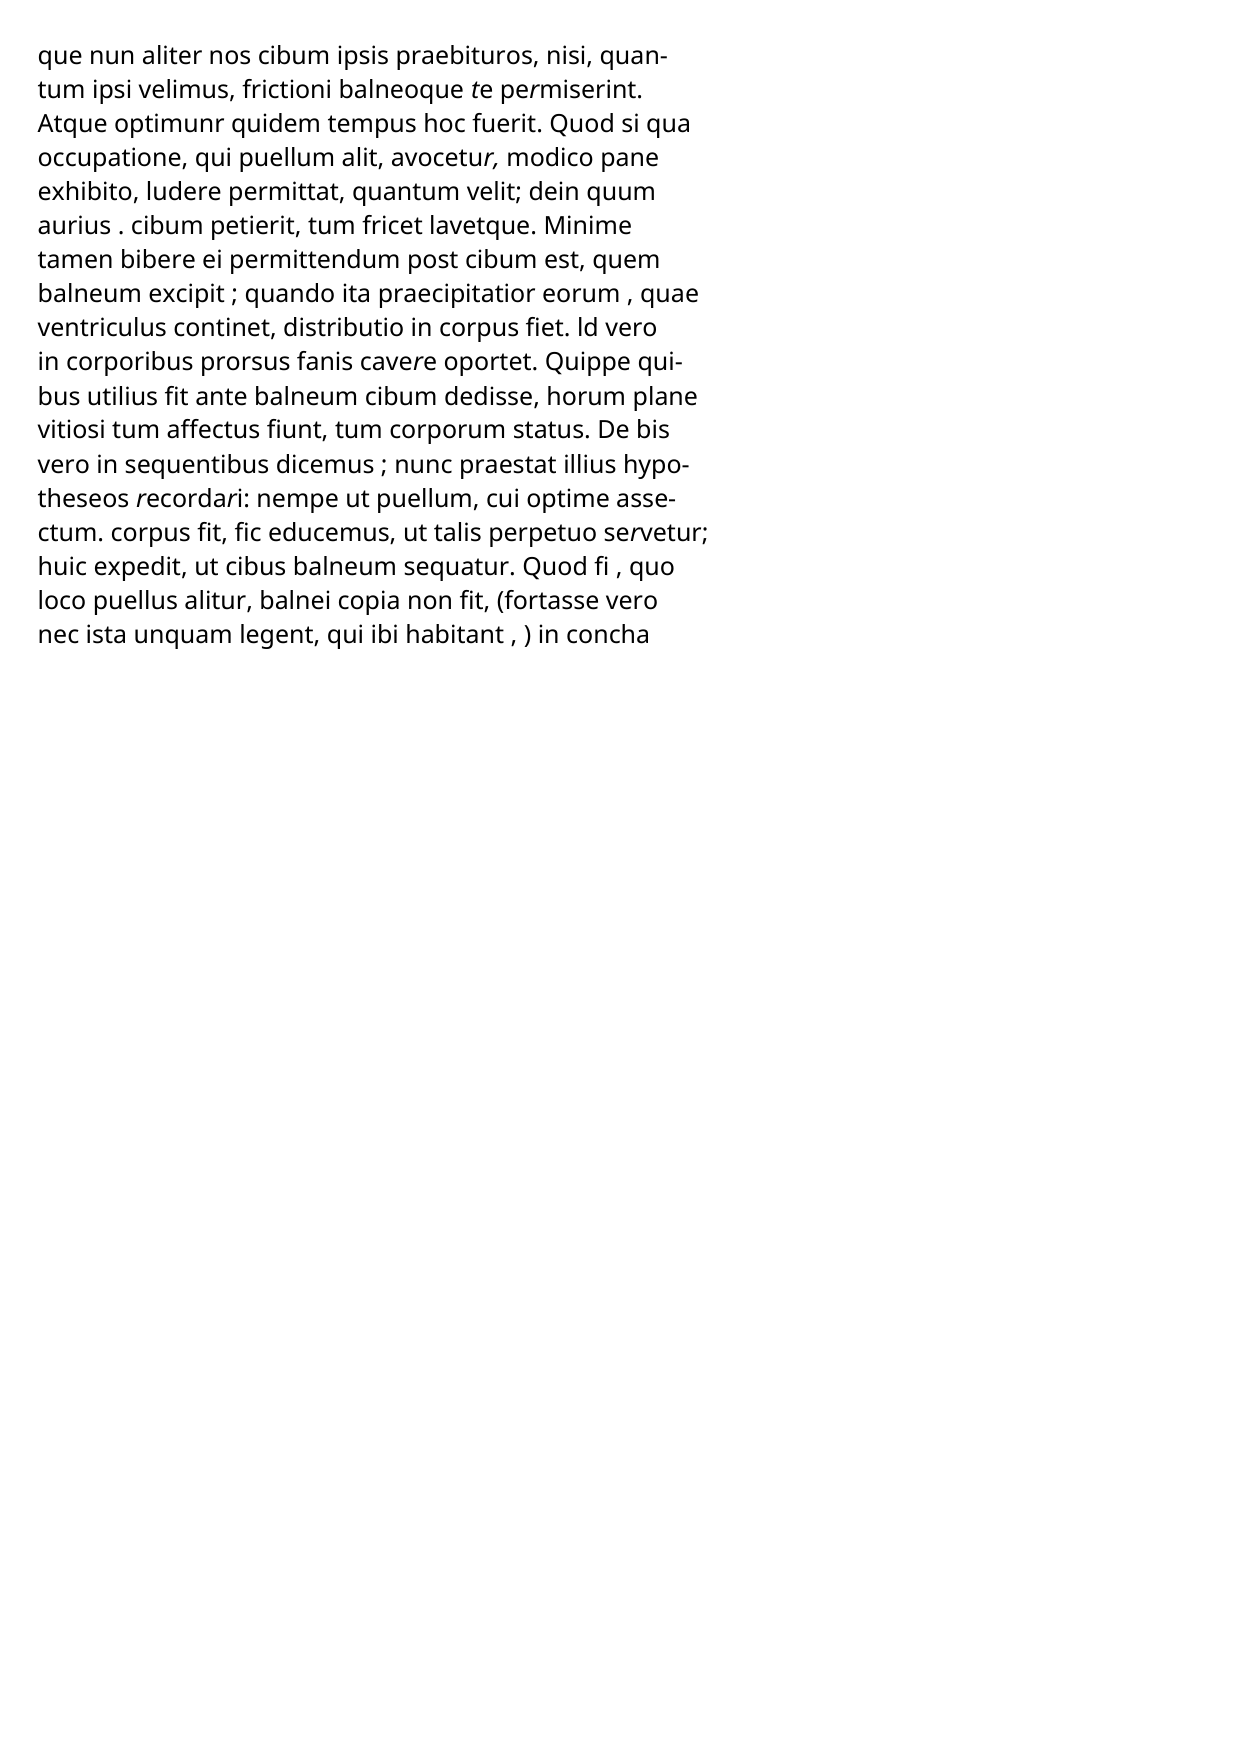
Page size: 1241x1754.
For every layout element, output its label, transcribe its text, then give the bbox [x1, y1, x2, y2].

text que nun aliter nos cibum ipsis praebituros, nisi, quan- tum ipsi velimus, frictioni balneoque te permiserint. Atque optimunr quidem tempus hoc fuerit. Quod si qua occupatione, qui puellum alit, avocetur, modico pane exhibito, ludere permittat, quantum velit; dein quum aurius . cibum petierit, tum fricet lavetque. Minime tamen bibere ei permittendum post cibum est, quem balneum excipit ; quando ita praecipitatior eorum , quae ventriculus continet, distributio in corpus fiet. ld vero in corporibus prorsus fanis cavere oportet. Quippe qui- bus utilius fit ante balneum cibum dedisse, horum plane vitiosi tum affectus fiunt, tum corporum status. De bis vero in sequentibus dicemus ; nunc praestat illius hypo- theseos recordari: nempe ut puellum, cui optime asse- ctum. corpus fit, fic educemus, ut talis perpetuo servetur; huic expedit, ut cibus balneum sequatur. Quod fi , quo loco puellus alitur, balnei copia non fit, (fortasse vero nec ista unquam legent, qui ibi habitant , ) in concha [37, 37, 1203, 651]
